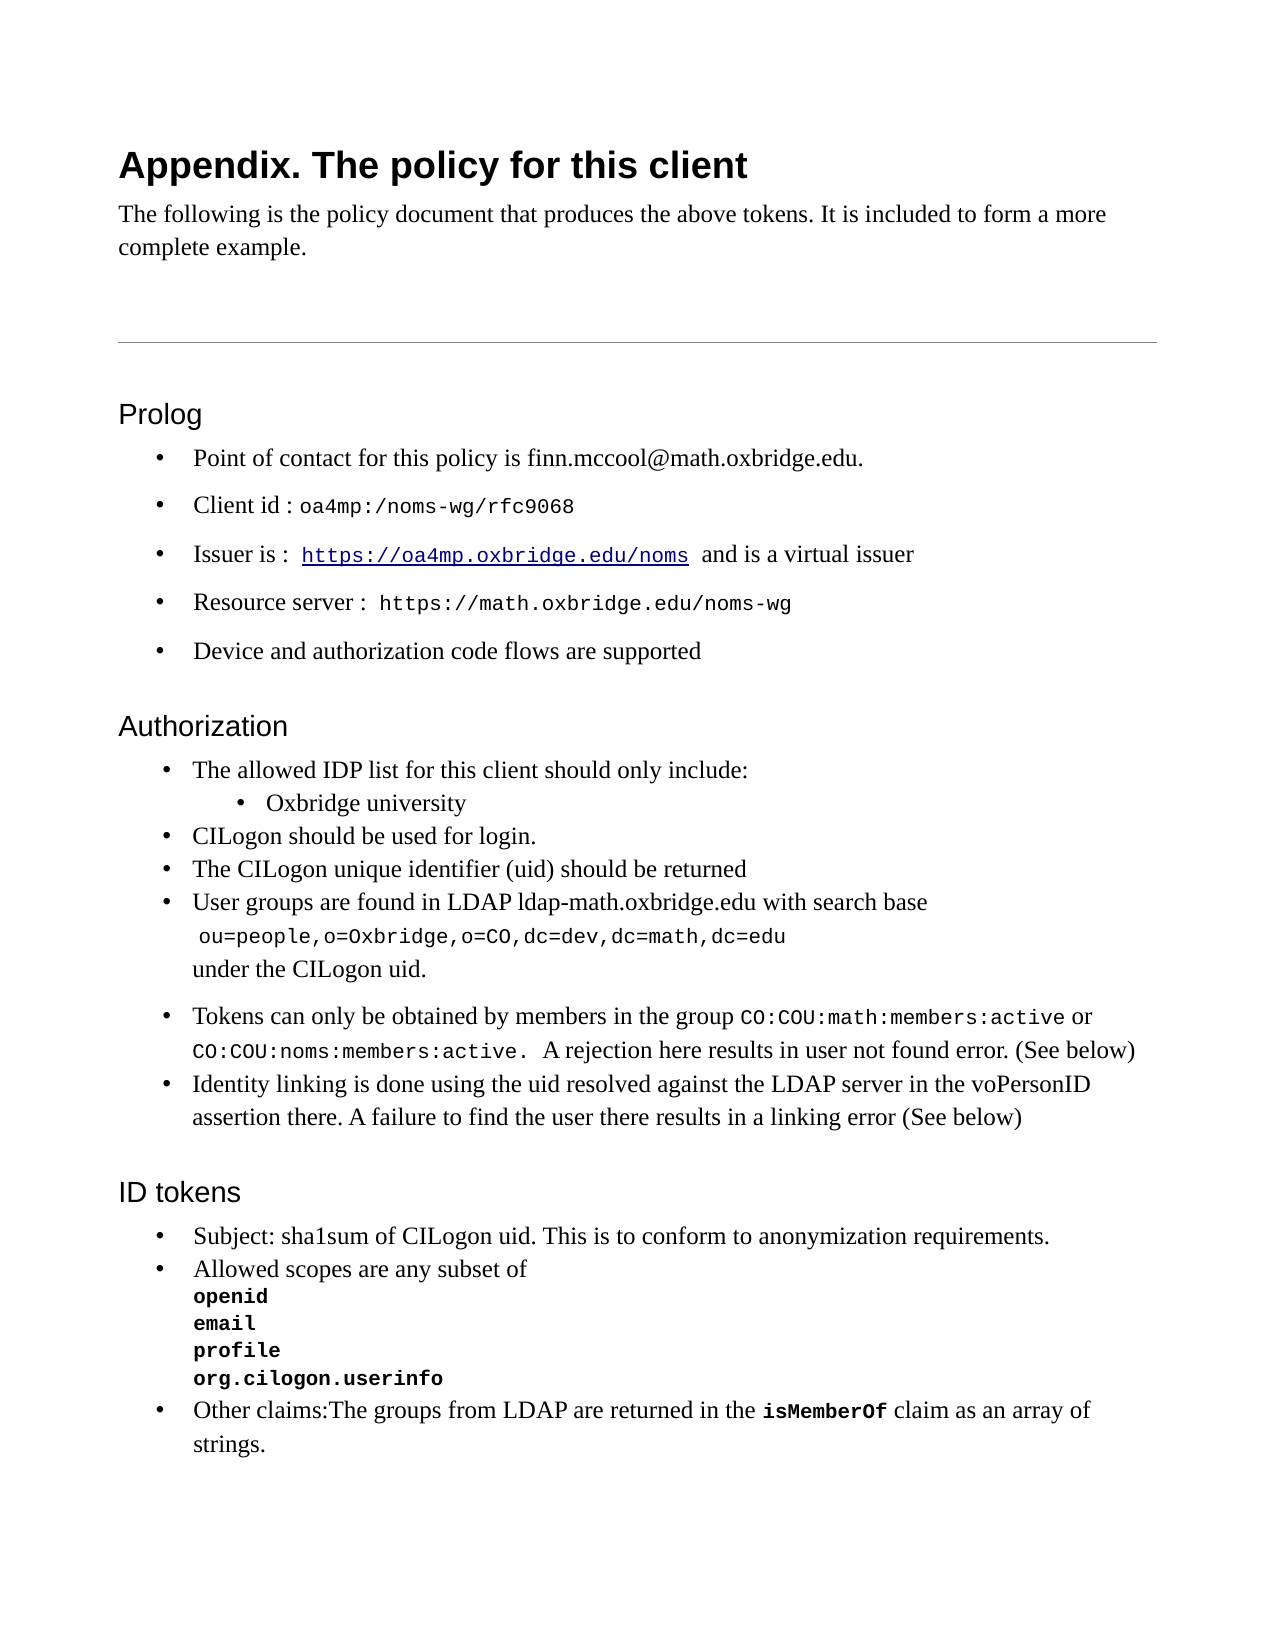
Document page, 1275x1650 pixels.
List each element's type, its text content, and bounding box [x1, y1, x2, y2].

list Client id : oa4mp:/noms-wg/rfc9068 [156, 490, 1157, 520]
subtitle Appendix. The policy for this client [118, 143, 1157, 187]
list The allowed IDP list for this client should only include: [162, 755, 1157, 783]
subtitle Prolog [118, 397, 1157, 430]
list Identity linking is done using the uid resolved against the LDAP server in the voPersonID assertion there. A failure to find the user there results in a linking error (See below) [162, 1069, 1157, 1131]
list Oxbridge university [236, 788, 1157, 816]
list Subject: sha1sum of CILogon uid. This is to conform to anonymization requirements. [156, 1221, 1157, 1249]
list User groups are found in LDAP ldap-math.oxbridge.edu with search base ou=people,o=Oxbridge,o=CO,dc=dev,dc=math,dc=edu under the CILogon uid. [162, 887, 1157, 982]
list CILogon should be used for login. [162, 821, 1157, 849]
list Issuer is : https://oa4mp.oxbridge.edu/noms and is a virtual issuer [156, 539, 1157, 568]
list Allowed scopes are any subset of openid email profile org.cilogon.userinfo [156, 1254, 1157, 1391]
text The following is the policy document that produces the above tokens. It is included to form a more complete example. [118, 199, 1157, 261]
subtitle Authorization [118, 709, 1157, 742]
list The CILogon unique identifier (uid) should be returned [162, 854, 1157, 882]
list Device and authorization code flows are supported [156, 636, 1157, 665]
list Tokens can only be obtained by members in the group CO:COU:math:members:active or CO:COU:noms:members:active. A rejection here results in user not found error. (See below) [162, 1001, 1157, 1065]
subtitle ID tokens [118, 1175, 1157, 1208]
list Other claims:The groups from LDAP are returned in the isMemberOf claim as an array of strings. [156, 1395, 1157, 1457]
list Resource server : https://math.oxbridge.edu/noms-wg [156, 587, 1157, 617]
list Point of contact for this policy is finn.mccool@math.oxbridge.edu. [156, 443, 1157, 472]
